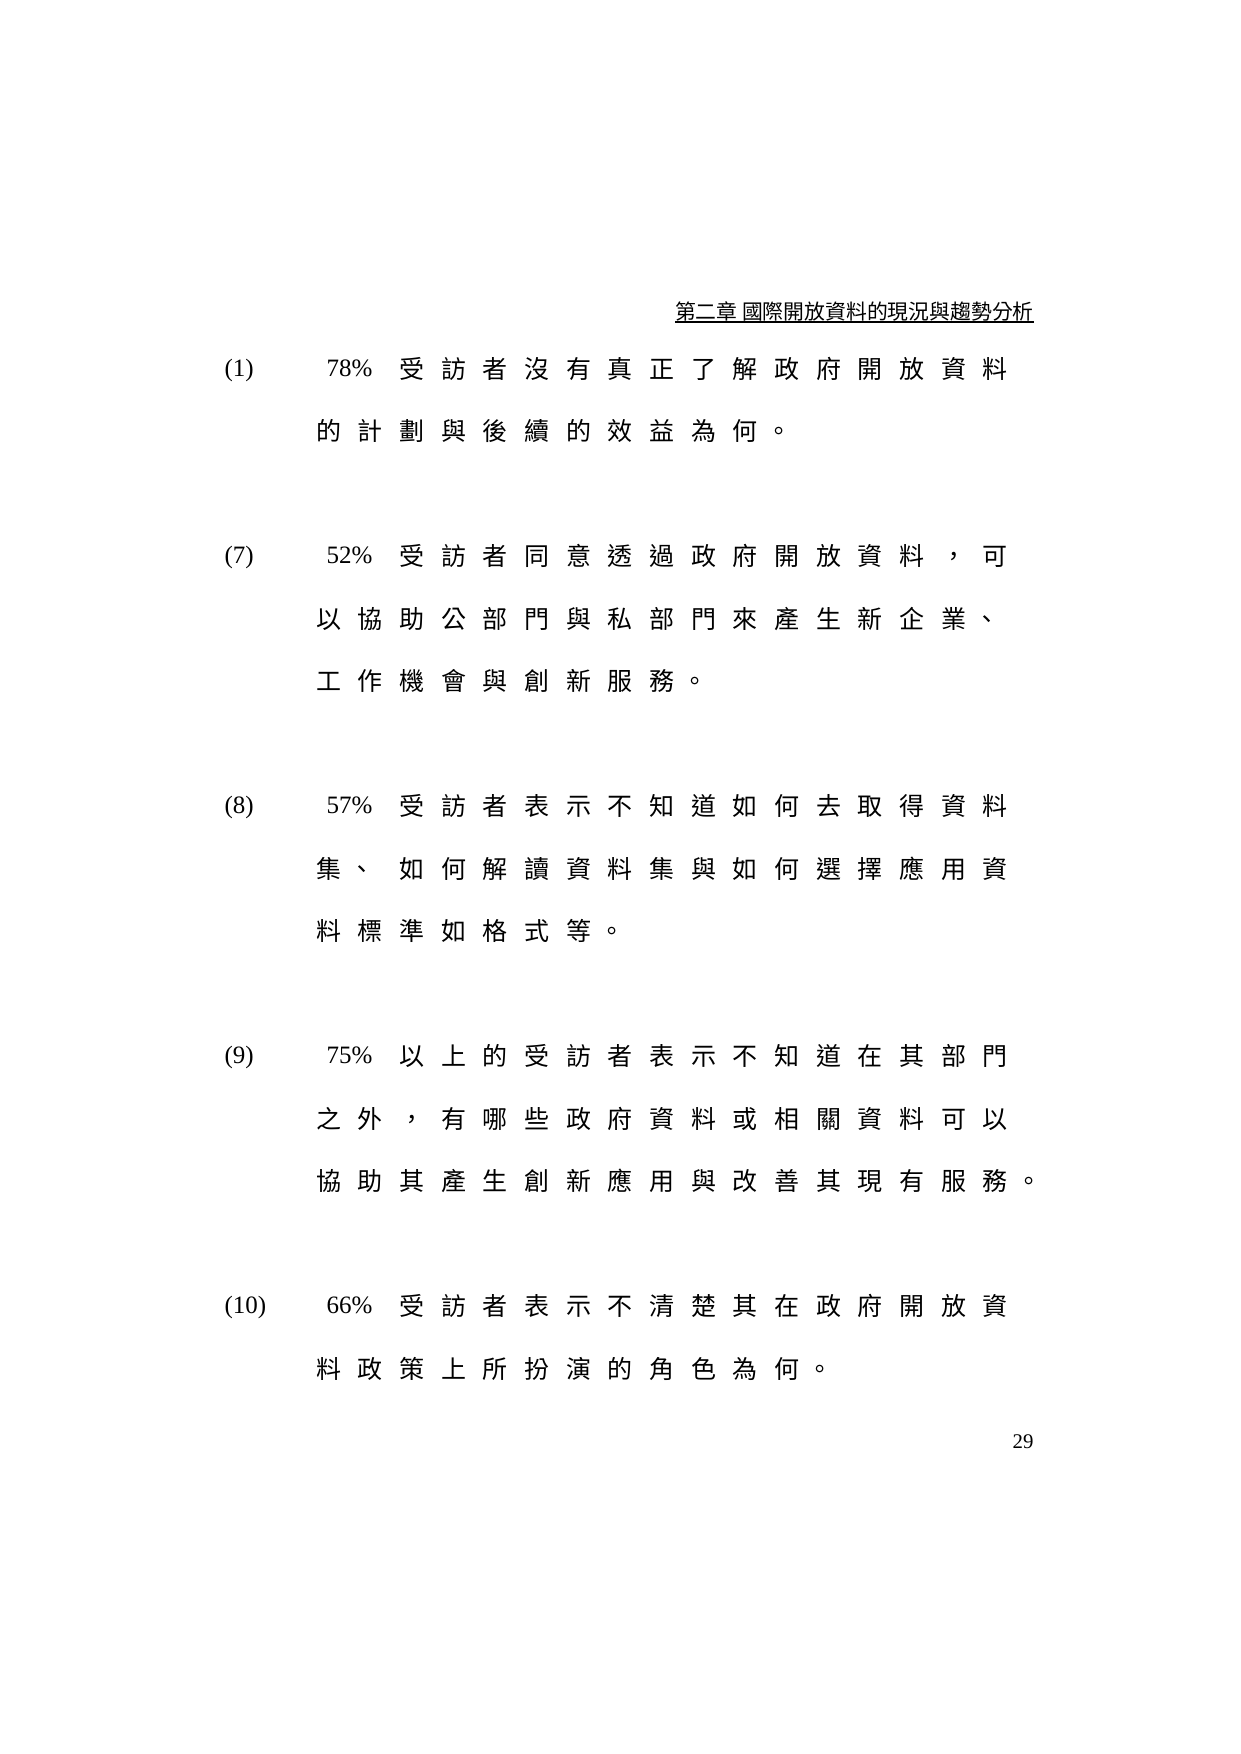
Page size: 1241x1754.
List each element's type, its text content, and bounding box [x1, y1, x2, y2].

list 66%受訪者表示不清楚其在政府開放資料政策上所扮演的角色為何。 [224, 1263, 1016, 1388]
list 75%以上的受訪者表示不知道在其部門之外，有哪些政府資料或相關資料可以協助其產生創新應用與改善其現有服務。 [224, 1013, 1016, 1201]
list 78%受訪者沒有真正了解政府開放資料的計劃與後續的效益為何。 [224, 326, 1016, 451]
list 57%受訪者表示不知道如何去取得資料集、如何解讀資料集與如何選擇應用資料標準如格式等。 [224, 763, 1016, 951]
list 52%受訪者同意透過政府開放資料，可以協助公部門與私部門來產生新企業、工作機會與創新服務。 [224, 513, 1016, 701]
